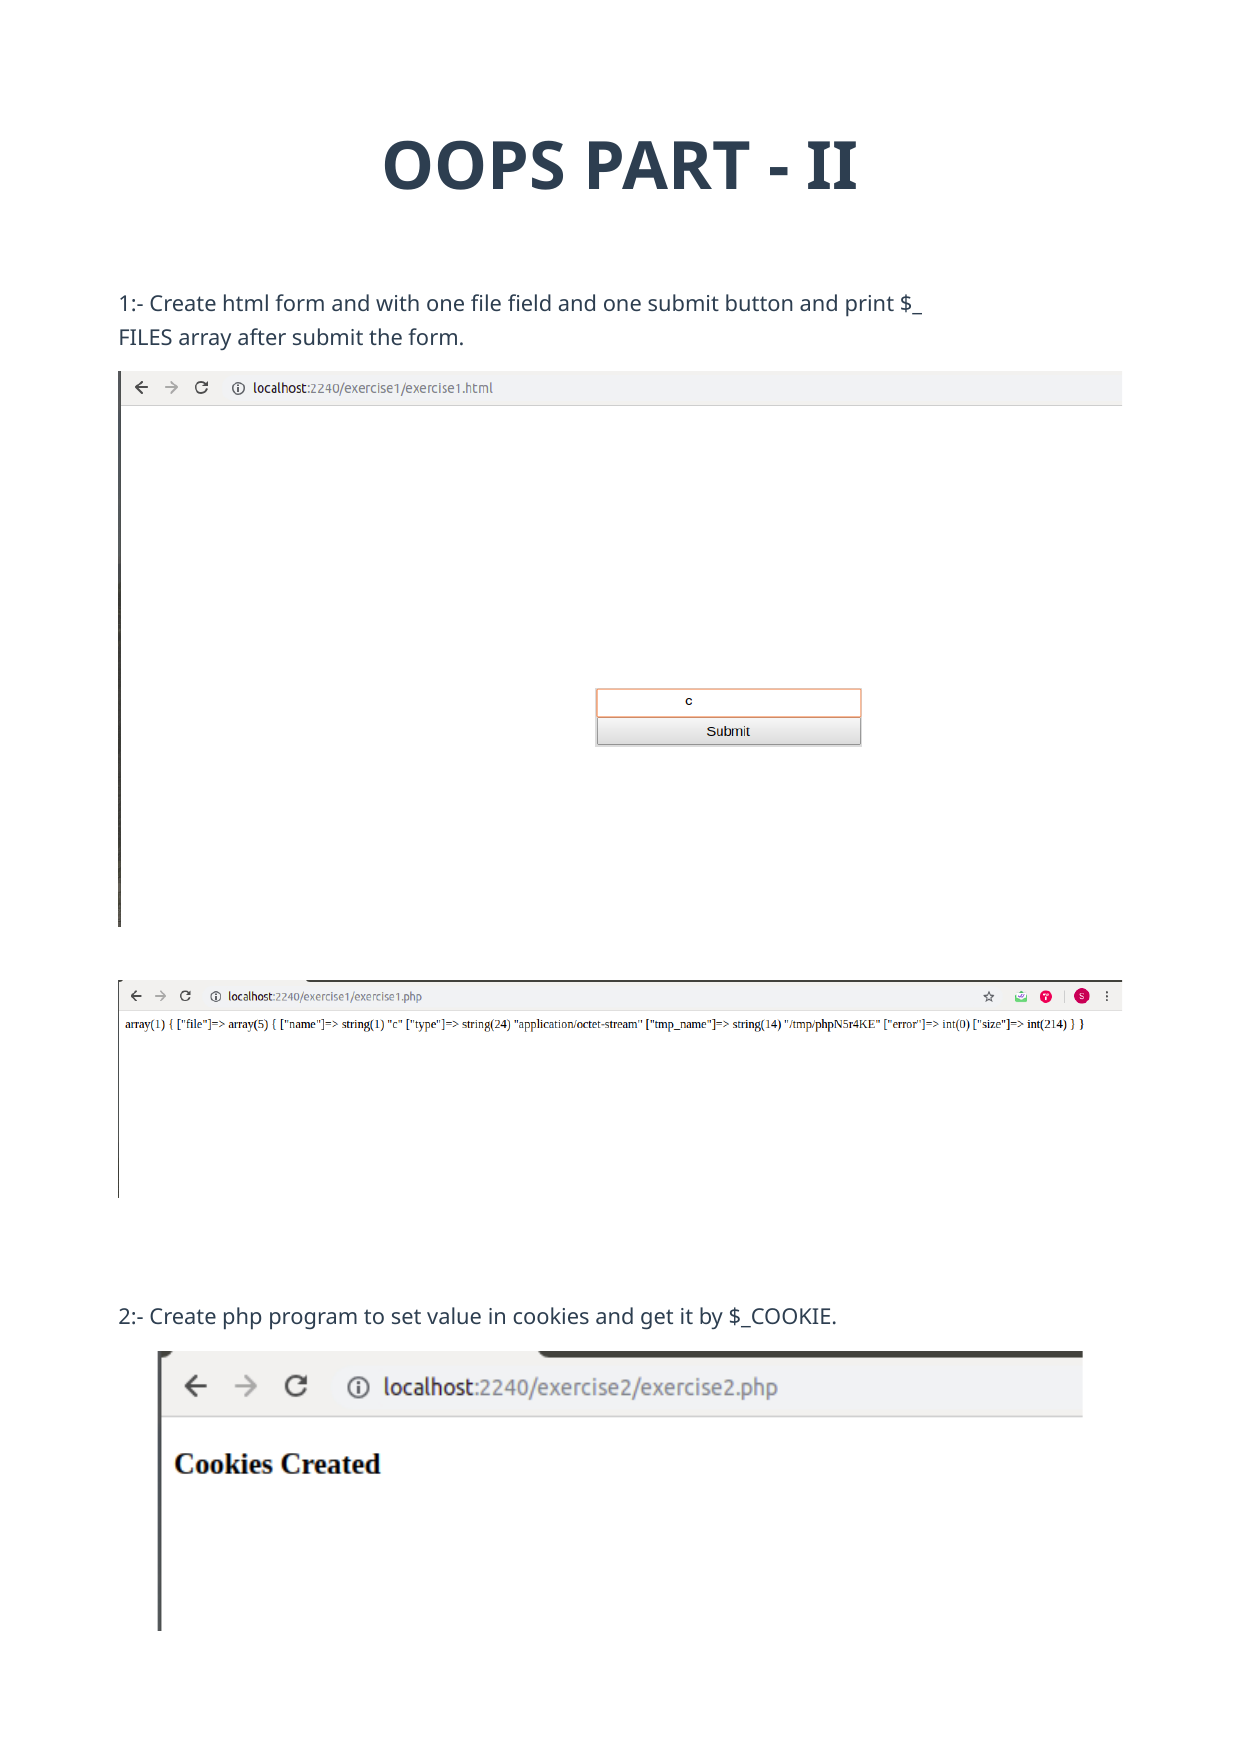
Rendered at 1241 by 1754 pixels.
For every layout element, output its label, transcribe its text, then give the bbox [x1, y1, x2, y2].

picture [118, 980, 1123, 1198]
text OOPS PART - II [118, 118, 1122, 209]
text 1:- Create html form and with one file field and one submit button and print $_ FILES array after submit the form. [118, 288, 1122, 352]
picture [118, 371, 1123, 927]
text 2:- Create php program to set value in cookies and get it by $_COOKIE. [118, 1301, 1122, 1331]
picture [157, 1351, 1083, 1631]
